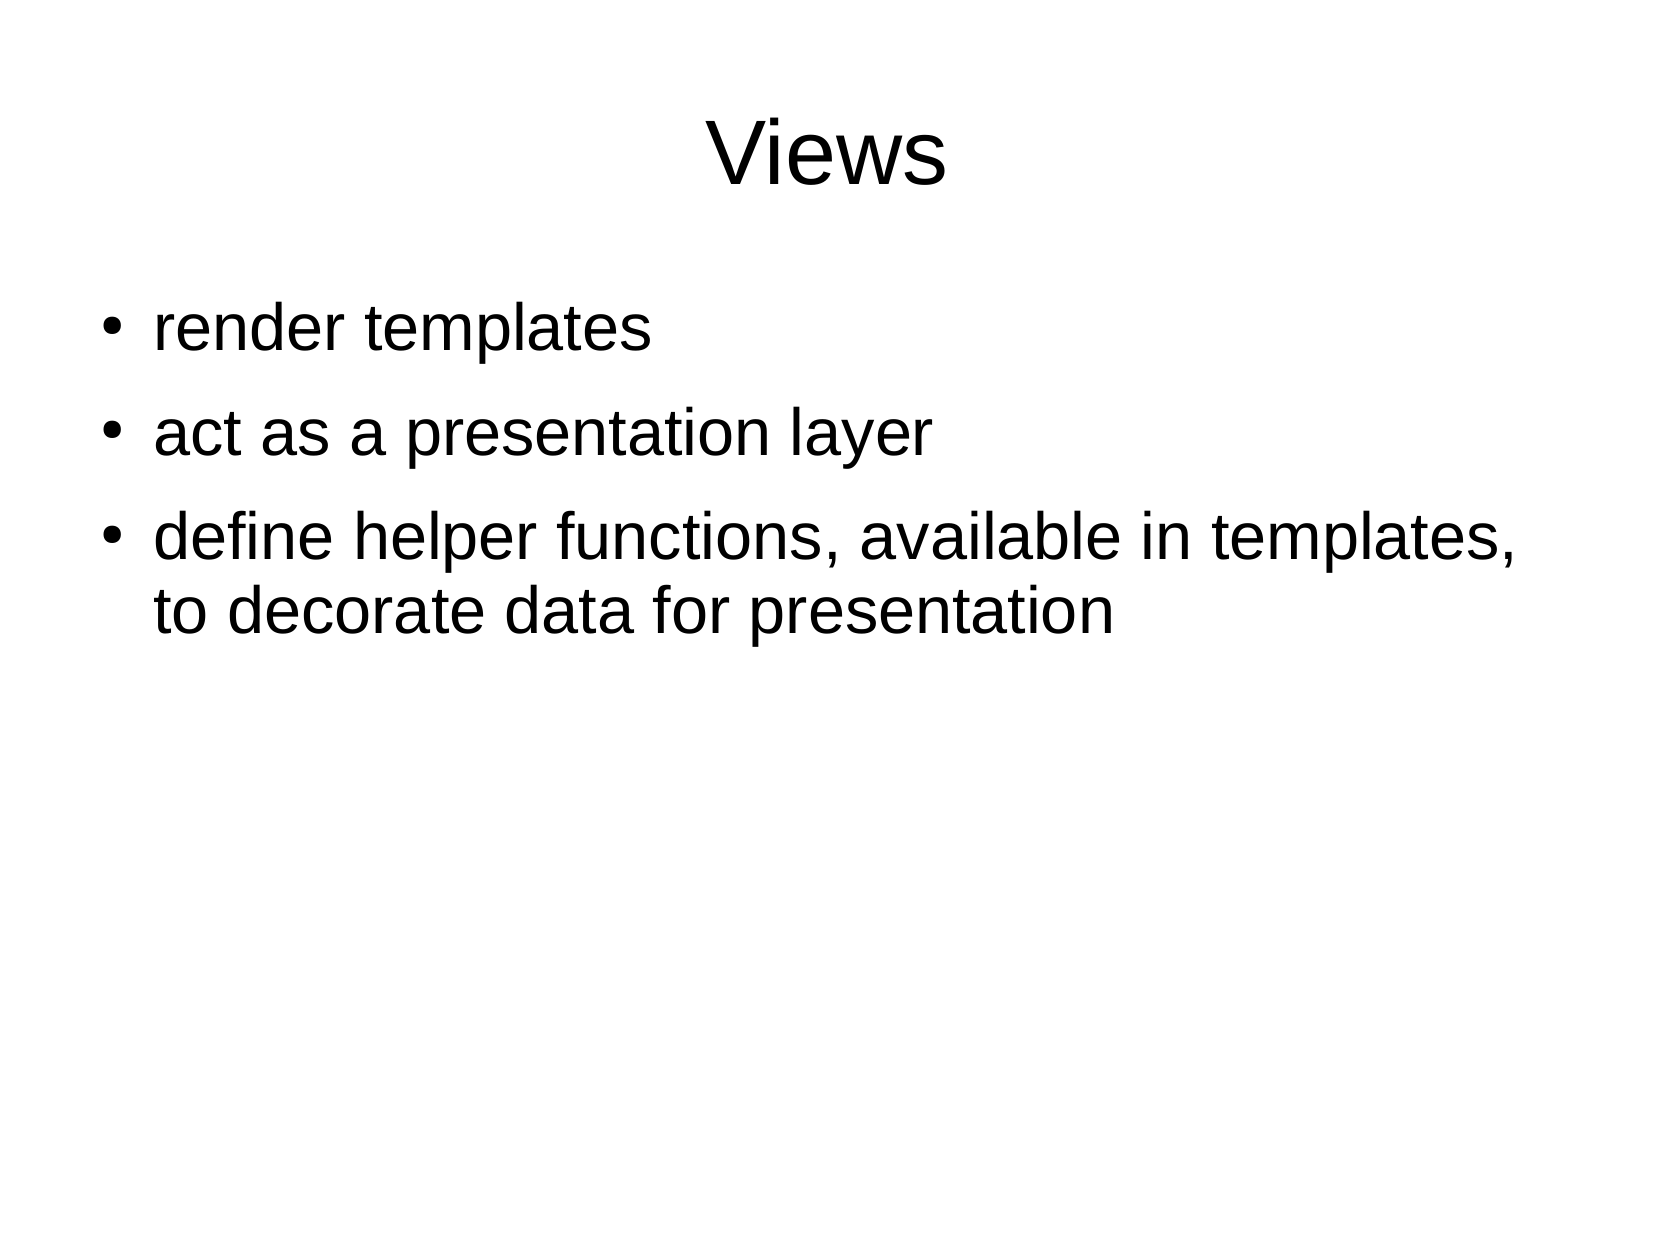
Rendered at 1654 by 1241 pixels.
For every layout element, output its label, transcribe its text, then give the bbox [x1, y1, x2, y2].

list render templates act as a presentation layer define helper functions, available in templates, to decorate data for presentation [82, 290, 1571, 1010]
title Views [82, 49, 1571, 257]
